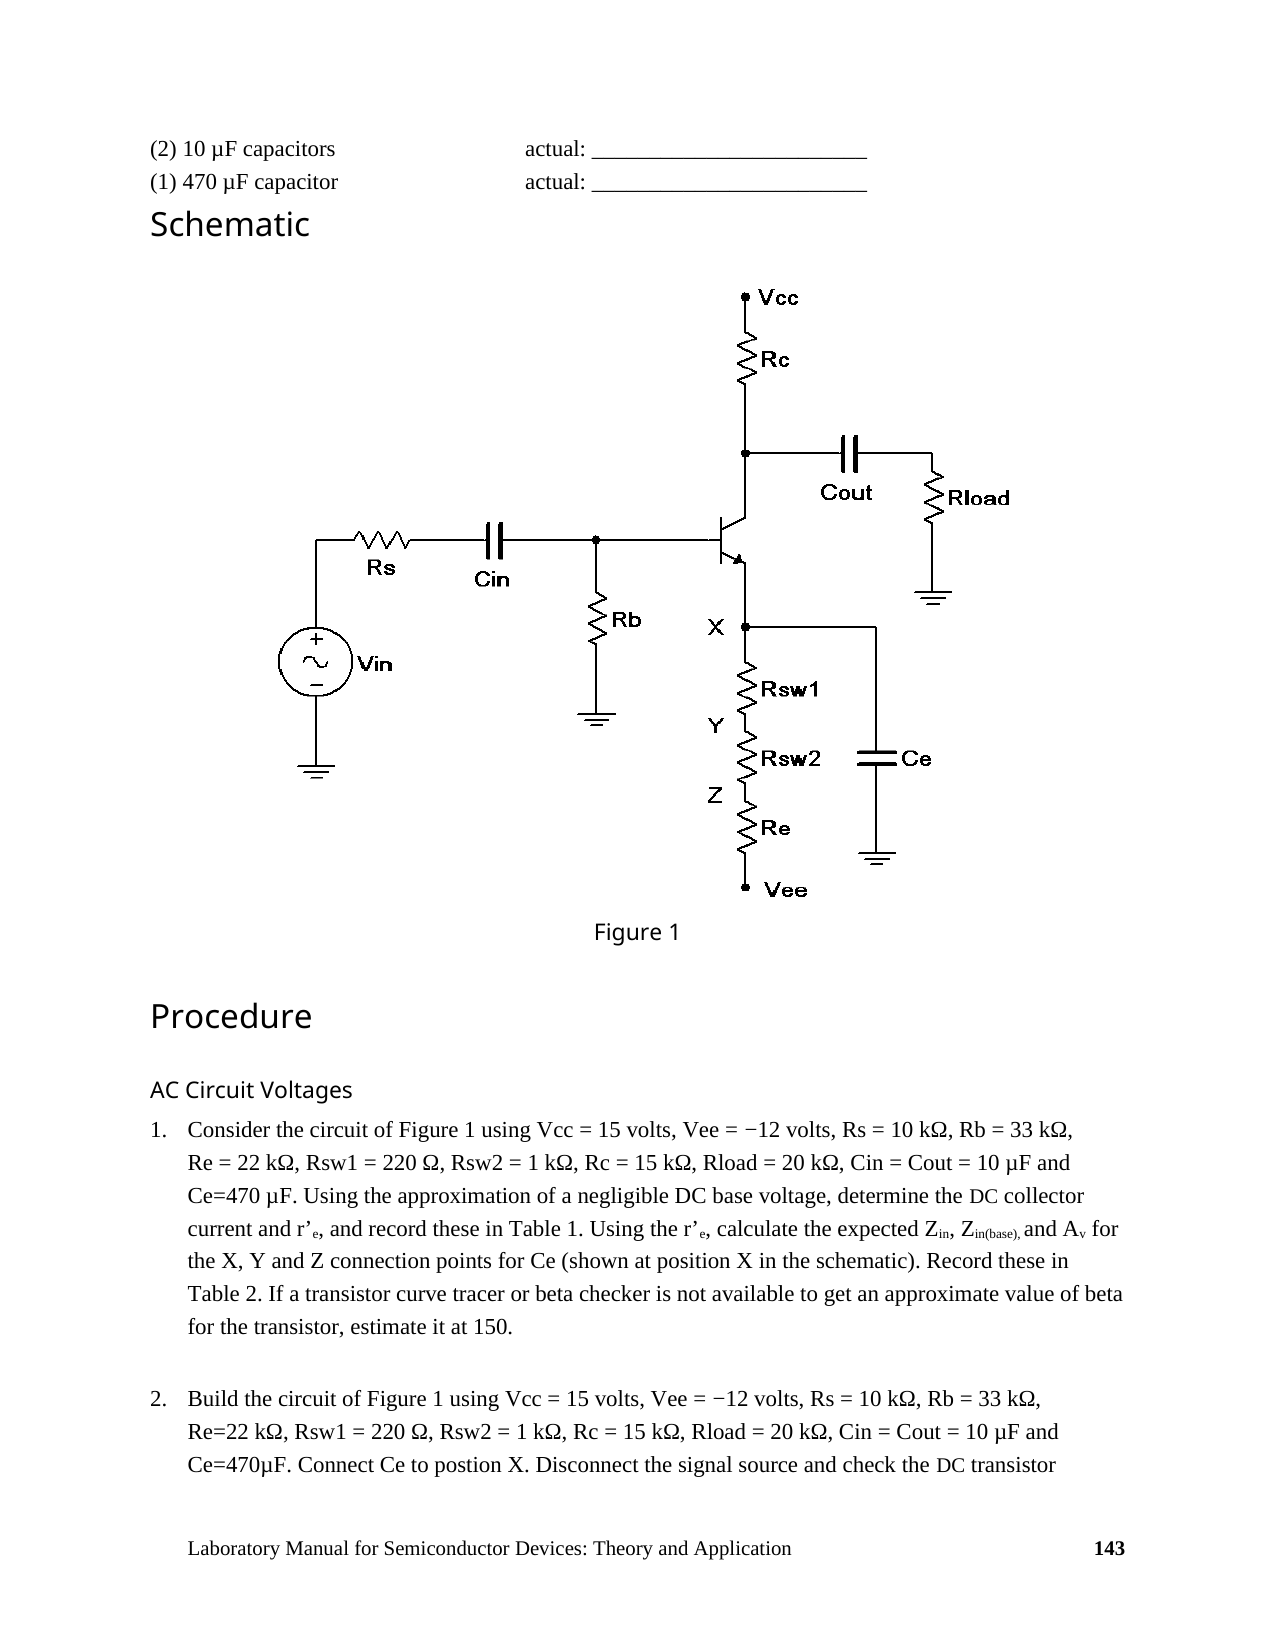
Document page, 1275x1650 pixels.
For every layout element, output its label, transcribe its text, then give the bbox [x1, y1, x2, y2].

text AC Circuit Voltages [150, 1074, 1125, 1105]
text Figure 1 [150, 916, 1125, 948]
text Procedure [150, 993, 1125, 1038]
picture [255, 259, 1021, 915]
subtitle Schematic [150, 201, 1125, 246]
list Consider the circuit of Figure 1 using Vcc = 15 volts, Vee = −12 volts, Rs = 10 kΩ, Rb = 33 kΩ, Re = 22 kΩ, Rsw1 = 220 Ω, Rsw2 = 1 kΩ, Rc = 15 kΩ, Rload = 20 kΩ, Cin = Cout = 10 µF and Ce=470 µF. Using the approximation of a negligible DC base voltage, determine the DC collector current and r’e, and record these in Table 1. Using the r’e, calculate the expected Zin, Zin(base), and Av for the X, Y and Z connection points for Ce (shown at position X in the schematic). Record these in Table 2. If a transistor curve tracer or beta checker is not available to get an approximate value of beta for the transistor, estimate it at 150. [150, 1116, 1125, 1340]
list Build the circuit of Figure 1 using Vcc = 15 volts, Vee = −12 volts, Rs = 10 kΩ, Rb = 33 kΩ, Re=22 kΩ, Rsw1 = 220 Ω, Rsw2 = 1 kΩ, Rc = 15 kΩ, Rload = 20 kΩ, Cin = Cout = 10 µF and Ce=470µF. Connect Ce to postion X. Disconnect the signal source and check the DC transistor [150, 1385, 1125, 1477]
text (1) 470 µF capacitor actual: ________________________ [150, 168, 1125, 194]
text (2) 10 µF capacitors actual: ________________________ [150, 135, 1125, 161]
